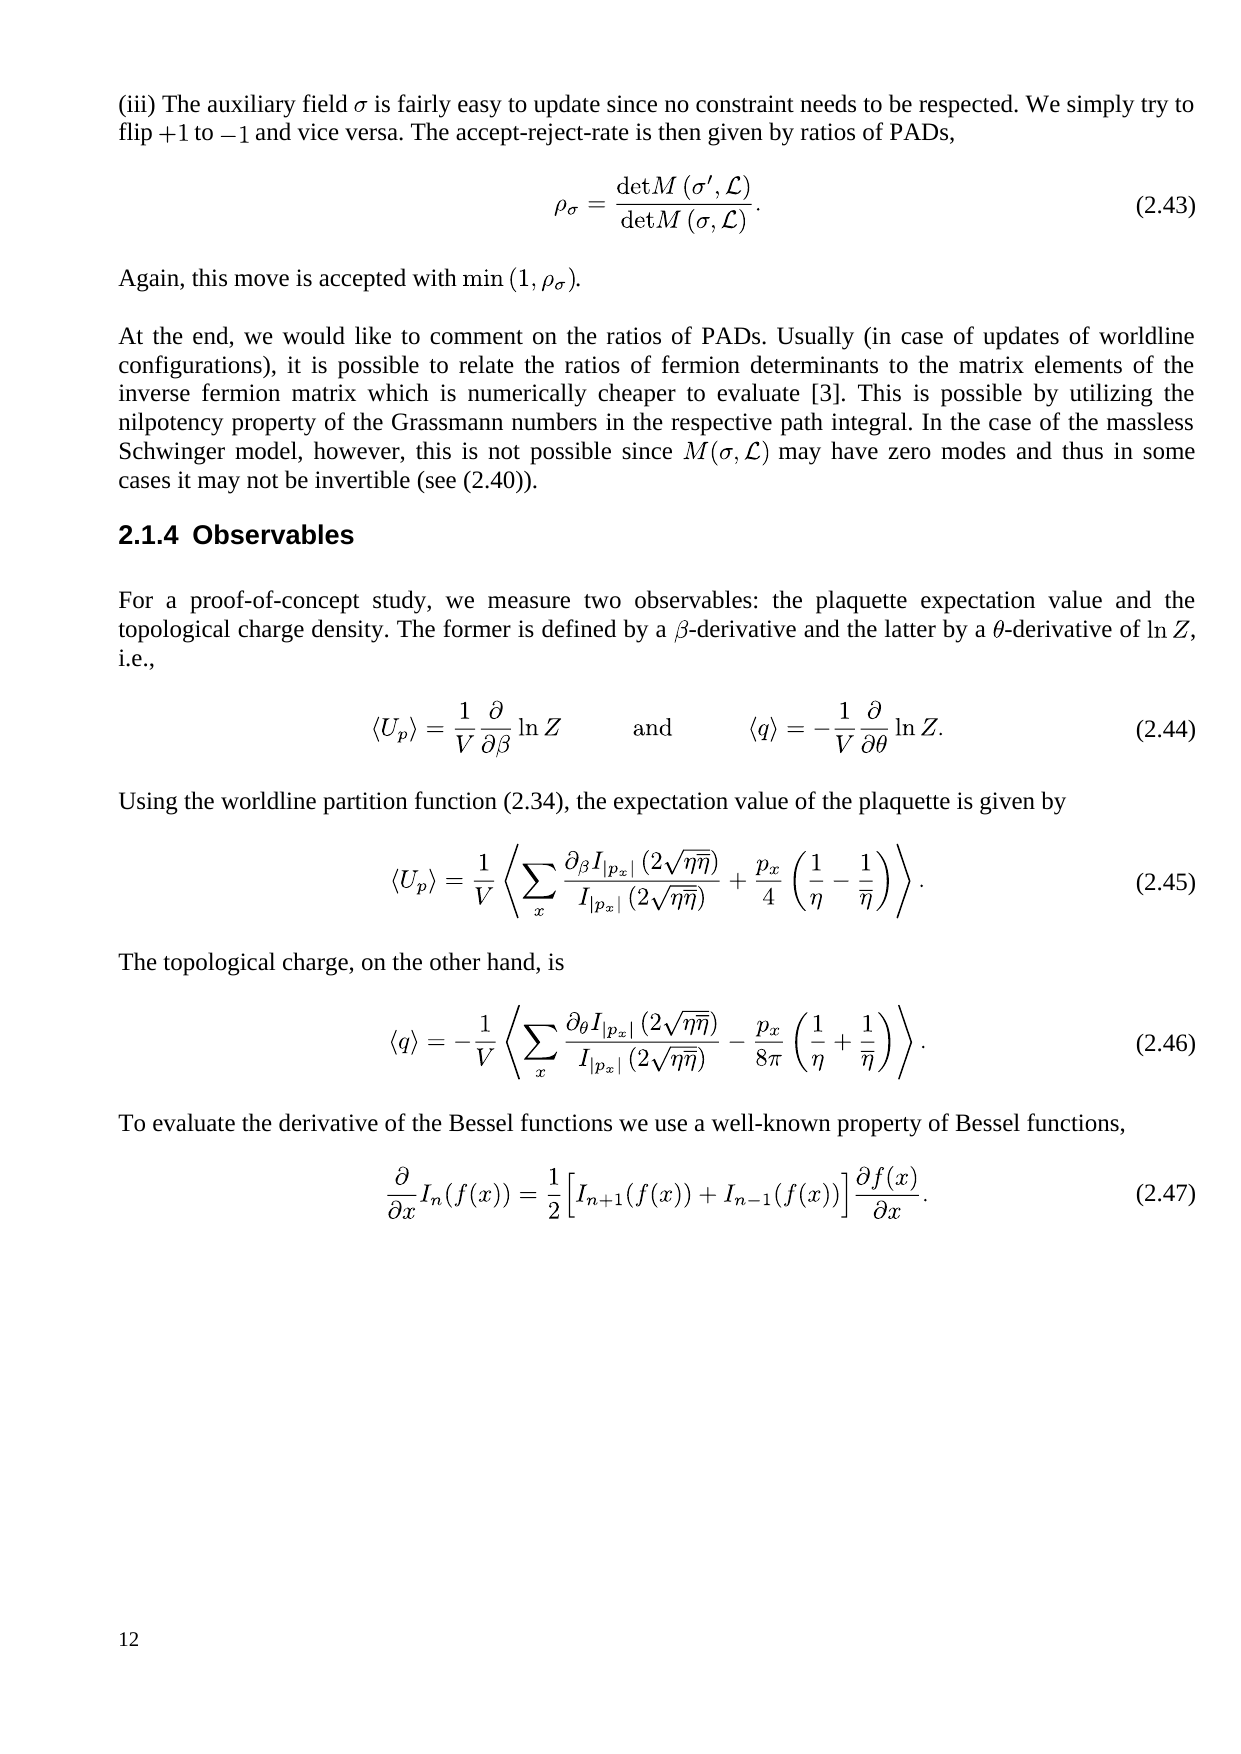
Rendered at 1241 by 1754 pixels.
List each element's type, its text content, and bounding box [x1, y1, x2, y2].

text For a proof-of-concept study, we measure two observables: the plaquette expectation value and the topological charge density. The former is defined by a -derivative and the latter by a -derivative of , i.e., [118, 586, 1196, 672]
text At the end, we would like to comment on the ratios of PADs. Usually (in case of updates of worldline configurations), it is possible to relate the ratios of fermion determinants to the matrix elements of the inverse fermion matrix which is numerically cheaper to evaluate [3]. This is possible by utilizing the nilpotency property of the Grassmann numbers in the respective path integral. In the case of the massless Schwinger model, however, this is not possible since may have zero modes and thus in some cases it may not be invertible (see (2.40)). [118, 321, 1196, 494]
text (2.46) [900, 1005, 1196, 1080]
text [118, 844, 391, 918]
text [118, 175, 693, 234]
text Again, this move is accepted with . [118, 263, 1196, 292]
text (2.45) [922, 844, 1196, 918]
text [118, 701, 371, 757]
text [118, 1005, 518, 1080]
text (2.44) [941, 701, 1196, 757]
text (2.47) [898, 1166, 1196, 1219]
text To evaluate the derivative of the Bessel functions we use a well-known property of Bessel functions, [118, 1108, 1196, 1137]
text (2.43) [741, 175, 1196, 234]
text The topological charge, on the other hand, is [118, 947, 1196, 976]
text [118, 1166, 390, 1219]
text (iii) The auxiliary field is fairly easy to update since no constraint needs to be respected. We simply try to flip to and vice versa. The accept-reject-rate is then given by ratios of PADs, [118, 89, 1196, 146]
subtitle Observables [118, 519, 1196, 551]
text Using the worldline partition function (2.34), the expectation value of the plaquette is given by [118, 786, 1196, 815]
